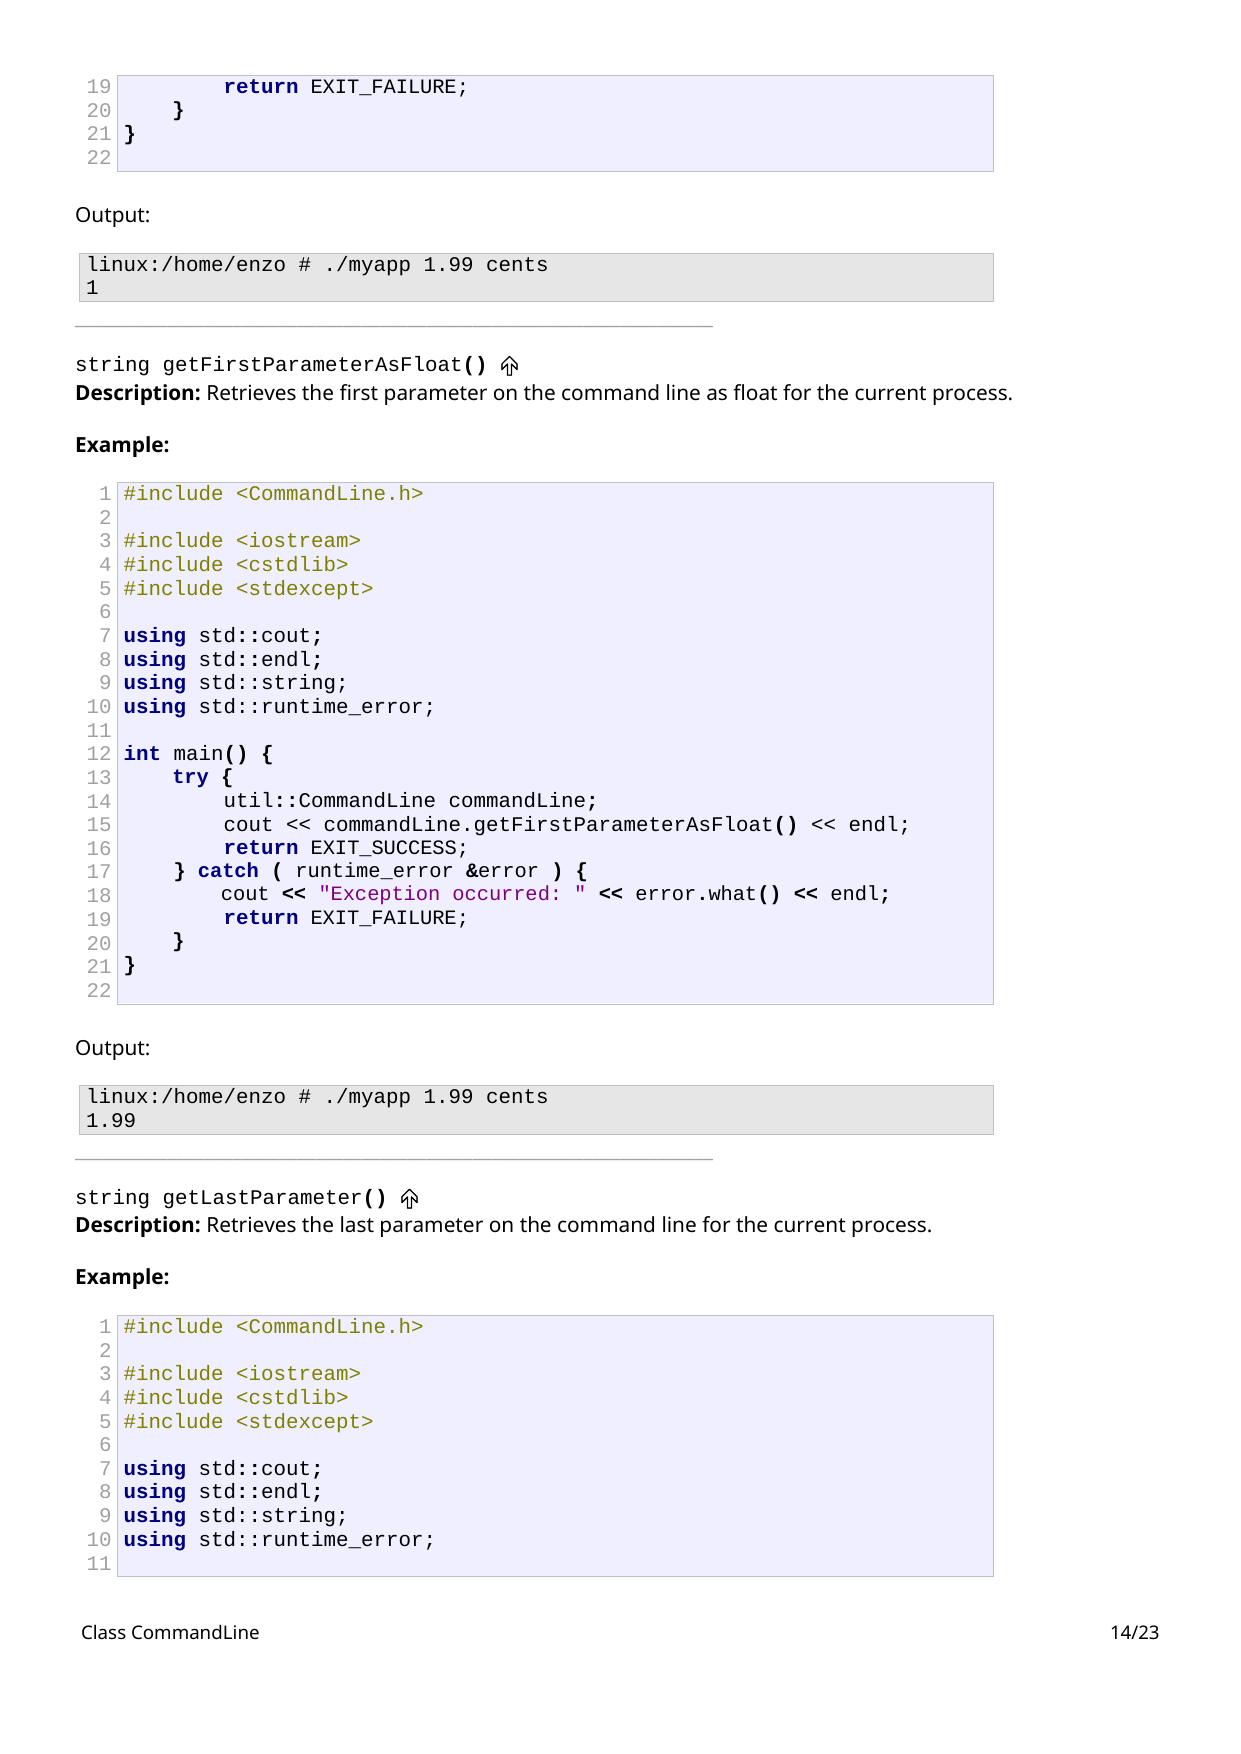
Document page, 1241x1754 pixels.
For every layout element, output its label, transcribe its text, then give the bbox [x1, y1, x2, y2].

table_header return EXIT_FAILURE; } } [118, 76, 993, 171]
table_header #include <CommandLine.h> #include <iostream> #include <cstdlib> #include <stdexcept> using std::cout; using std::endl; using std::string; using std::runtime_error; [118, 1316, 993, 1576]
table_header linux:/home/enzo # ./myapp 1.99 cents 1.99 [80, 1086, 993, 1134]
table_header 1 2 3 4 5 6 7 8 9 10 11 [80, 1315, 117, 1576]
text Example: [75, 430, 1165, 482]
table_header 19 20 21 22 [80, 75, 117, 171]
table_header linux:/home/enzo # ./myapp 1.99 cents 1 [80, 254, 993, 301]
text string getFirstParameterAsFloat()  [75, 354, 1165, 378]
text string getLastParameter()  [75, 1187, 1165, 1210]
table_header 1 2 3 4 5 6 7 8 9 10 11 12 13 14 15 16 17 18 19 20 21 22 [80, 482, 117, 1003]
text Description: Retrieves the first parameter on the command line as float for the current process. [75, 378, 1165, 406]
text Example: [75, 1262, 1165, 1315]
text Description: Retrieves the last parameter on the command line for the current process. [75, 1210, 1165, 1239]
text _____________________________________________________________________ [75, 302, 1165, 354]
text Output: [75, 1033, 1165, 1062]
text _____________________________________________________________________ [75, 1135, 1165, 1187]
text Output: [75, 200, 1165, 229]
table_header #include <CommandLine.h> #include <iostream> #include <cstdlib> #include <stdexcept> using std::cout; using std::endl; using std::string; using std::runtime_error; int main() { try { util::CommandLine commandLine; cout << commandLine.getFirstParameterAsFloat() << endl; return EXIT_SUCCESS; } catch ( runtime_error &error ) { cout << "Exception occurred: " << error.what() << endl; return EXIT_FAILURE; } } [118, 483, 993, 1003]
